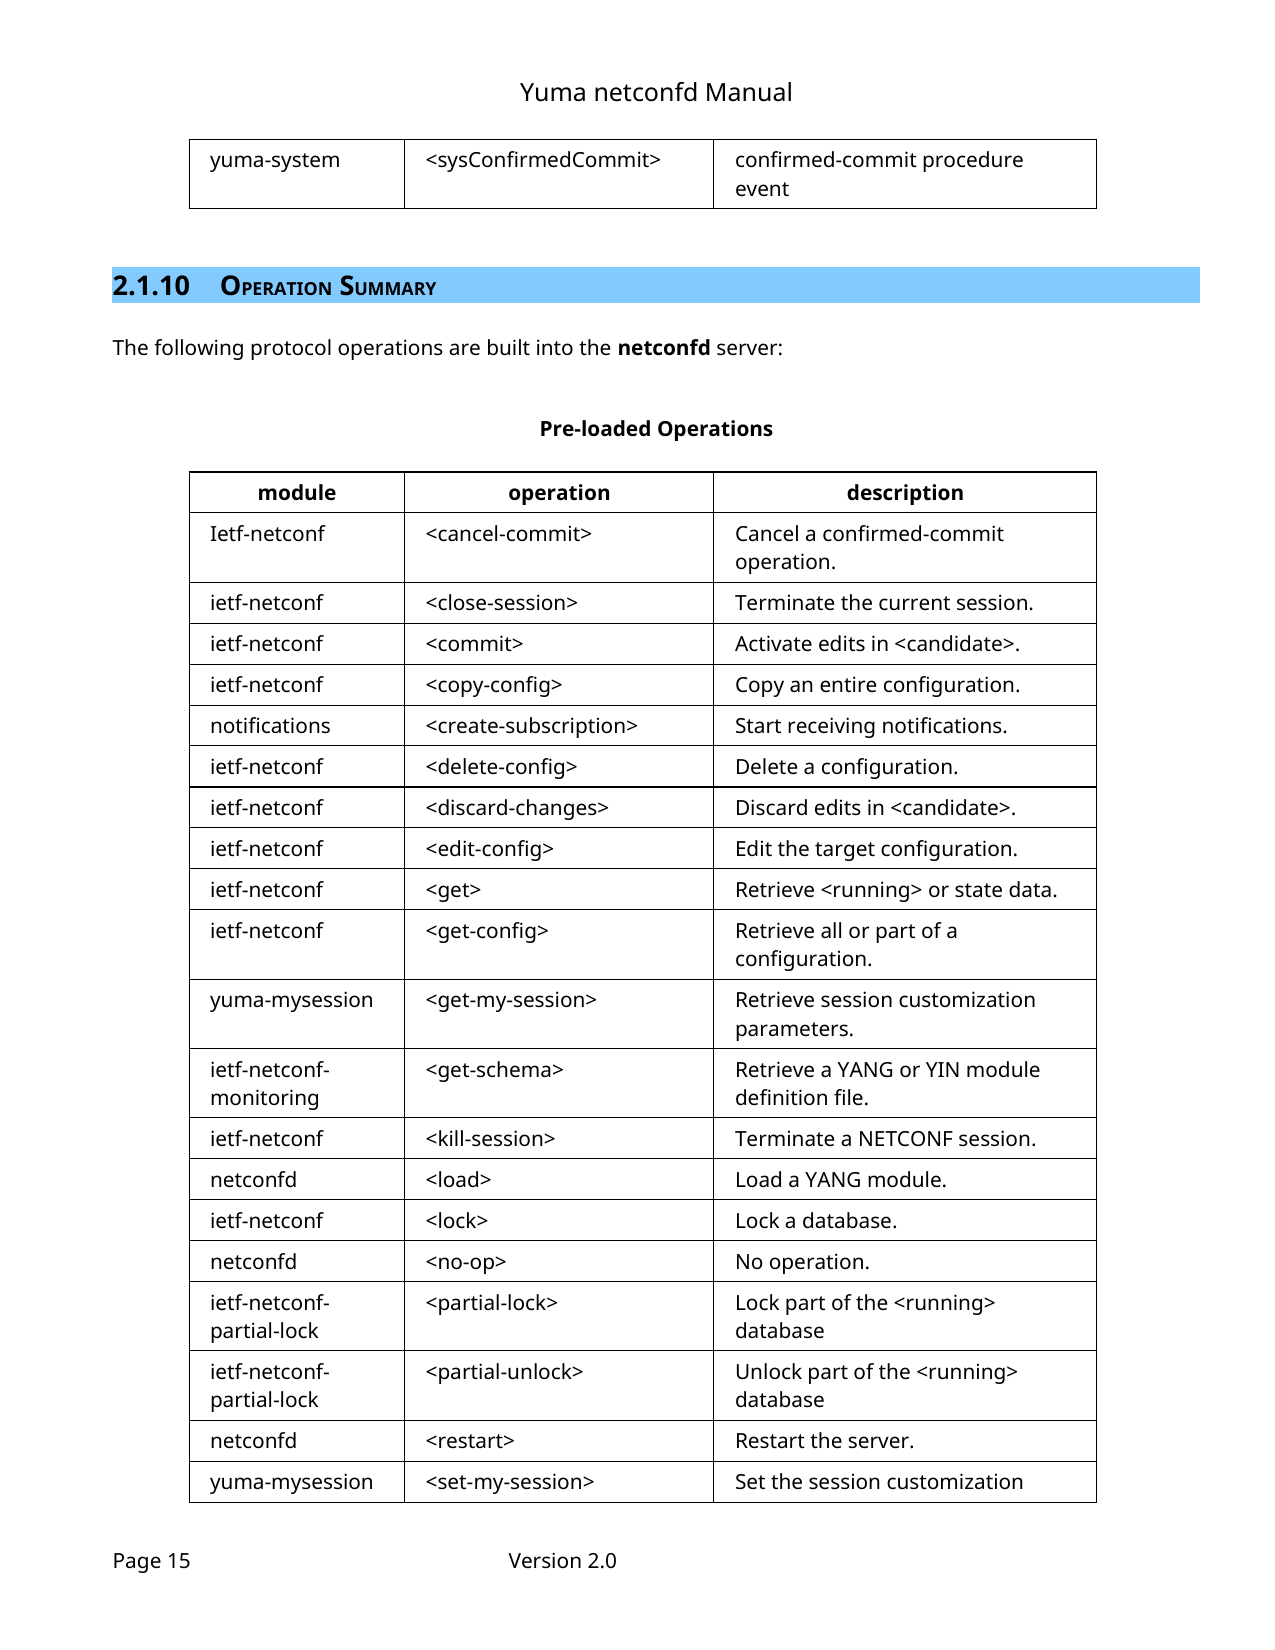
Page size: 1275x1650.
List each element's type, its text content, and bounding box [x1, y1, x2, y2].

table_cell <get-config> [405, 910, 713, 978]
table_cell <get> [405, 869, 713, 909]
table_cell ietf-netconf [190, 910, 404, 978]
table_cell confirmed-commit procedure event [714, 140, 1096, 208]
table_cell Delete a configuration. [714, 746, 1096, 786]
table_cell <copy-config> [405, 665, 713, 704]
table_cell <cancel-commit> [405, 513, 713, 582]
table_cell <close-session> [405, 583, 713, 623]
table_cell netconfd [190, 1241, 404, 1281]
table_cell <edit-config> [405, 828, 713, 868]
table_cell ietf-netconf-monitoring [190, 1049, 404, 1117]
table_cell ietf-netconf [190, 828, 404, 868]
table_cell ietf-netconf [190, 1118, 404, 1158]
table_cell Discard edits in <candidate>. [714, 788, 1096, 827]
table_cell Unlock part of the <running> database [714, 1351, 1096, 1420]
table_cell Retrieve all or part of a configuration. [714, 910, 1096, 978]
table_cell Lock a database. [714, 1200, 1096, 1240]
table_cell Start receiving notifications. [714, 706, 1096, 745]
table_cell Terminate the current session. [714, 583, 1096, 623]
table_cell <partial-lock> [405, 1282, 713, 1350]
table_cell <lock> [405, 1200, 713, 1240]
table_cell ietf-netconf [190, 746, 404, 786]
table_cell <load> [405, 1159, 713, 1199]
table_cell Ietf-netconf [190, 513, 404, 582]
subtitle Operation Summary [112, 267, 1200, 303]
table_cell <sysConfirmedCommit> [405, 140, 713, 208]
table_cell Copy an entire configuration. [714, 665, 1096, 704]
table_cell Retrieve <running> or state data. [714, 869, 1096, 909]
text The following protocol operations are built into the netconfd server: [112, 333, 1200, 361]
table_cell <create-subscription> [405, 706, 713, 745]
table_cell ietf-netconf [190, 869, 404, 909]
table_cell <discard-changes> [405, 788, 713, 827]
table_cell Retrieve session customization parameters. [714, 980, 1096, 1048]
table_cell yuma-system [190, 140, 404, 208]
table_cell ietf-netconf [190, 665, 404, 704]
table_cell <partial-unlock> [405, 1351, 713, 1420]
table_cell No operation. [714, 1241, 1096, 1281]
table_cell <restart> [405, 1421, 713, 1461]
table_cell Edit the target configuration. [714, 828, 1096, 868]
table_cell ietf-netconf-partial-lock [190, 1282, 404, 1350]
table_header operation [405, 473, 713, 512]
table_cell <delete-config> [405, 746, 713, 786]
table_cell <commit> [405, 624, 713, 663]
table_cell Lock part of the <running> database [714, 1282, 1096, 1350]
table_cell netconfd [190, 1421, 404, 1461]
table_cell <set-my-session> [405, 1462, 713, 1502]
table_cell notifications [190, 706, 404, 745]
table_cell <get-schema> [405, 1049, 713, 1117]
subtitle Pre-loaded Operations [127, 414, 1185, 443]
table_cell ietf-netconf [190, 624, 404, 663]
table_cell Restart the server. [714, 1421, 1096, 1461]
table_cell <no-op> [405, 1241, 713, 1281]
table_cell Cancel a confirmed-commit operation. [714, 513, 1096, 582]
table_cell <kill-session> [405, 1118, 713, 1158]
table_cell ietf-netconf-partial-lock [190, 1351, 404, 1420]
table_cell Activate edits in <candidate>. [714, 624, 1096, 663]
table_cell ietf-netconf [190, 1200, 404, 1240]
table_cell Retrieve a YANG or YIN module definition file. [714, 1049, 1096, 1117]
table_cell yuma-mysession [190, 980, 404, 1048]
table_cell Set the session customization [714, 1462, 1096, 1502]
table_cell ietf-netconf [190, 788, 404, 827]
table_cell <get-my-session> [405, 980, 713, 1048]
table_cell netconfd [190, 1159, 404, 1199]
table_cell Load a YANG module. [714, 1159, 1096, 1199]
table_cell yuma-mysession [190, 1462, 404, 1502]
table_header description [714, 473, 1096, 512]
table_header module [190, 473, 404, 512]
table_cell Terminate a NETCONF session. [714, 1118, 1096, 1158]
table_cell ietf-netconf [190, 583, 404, 623]
